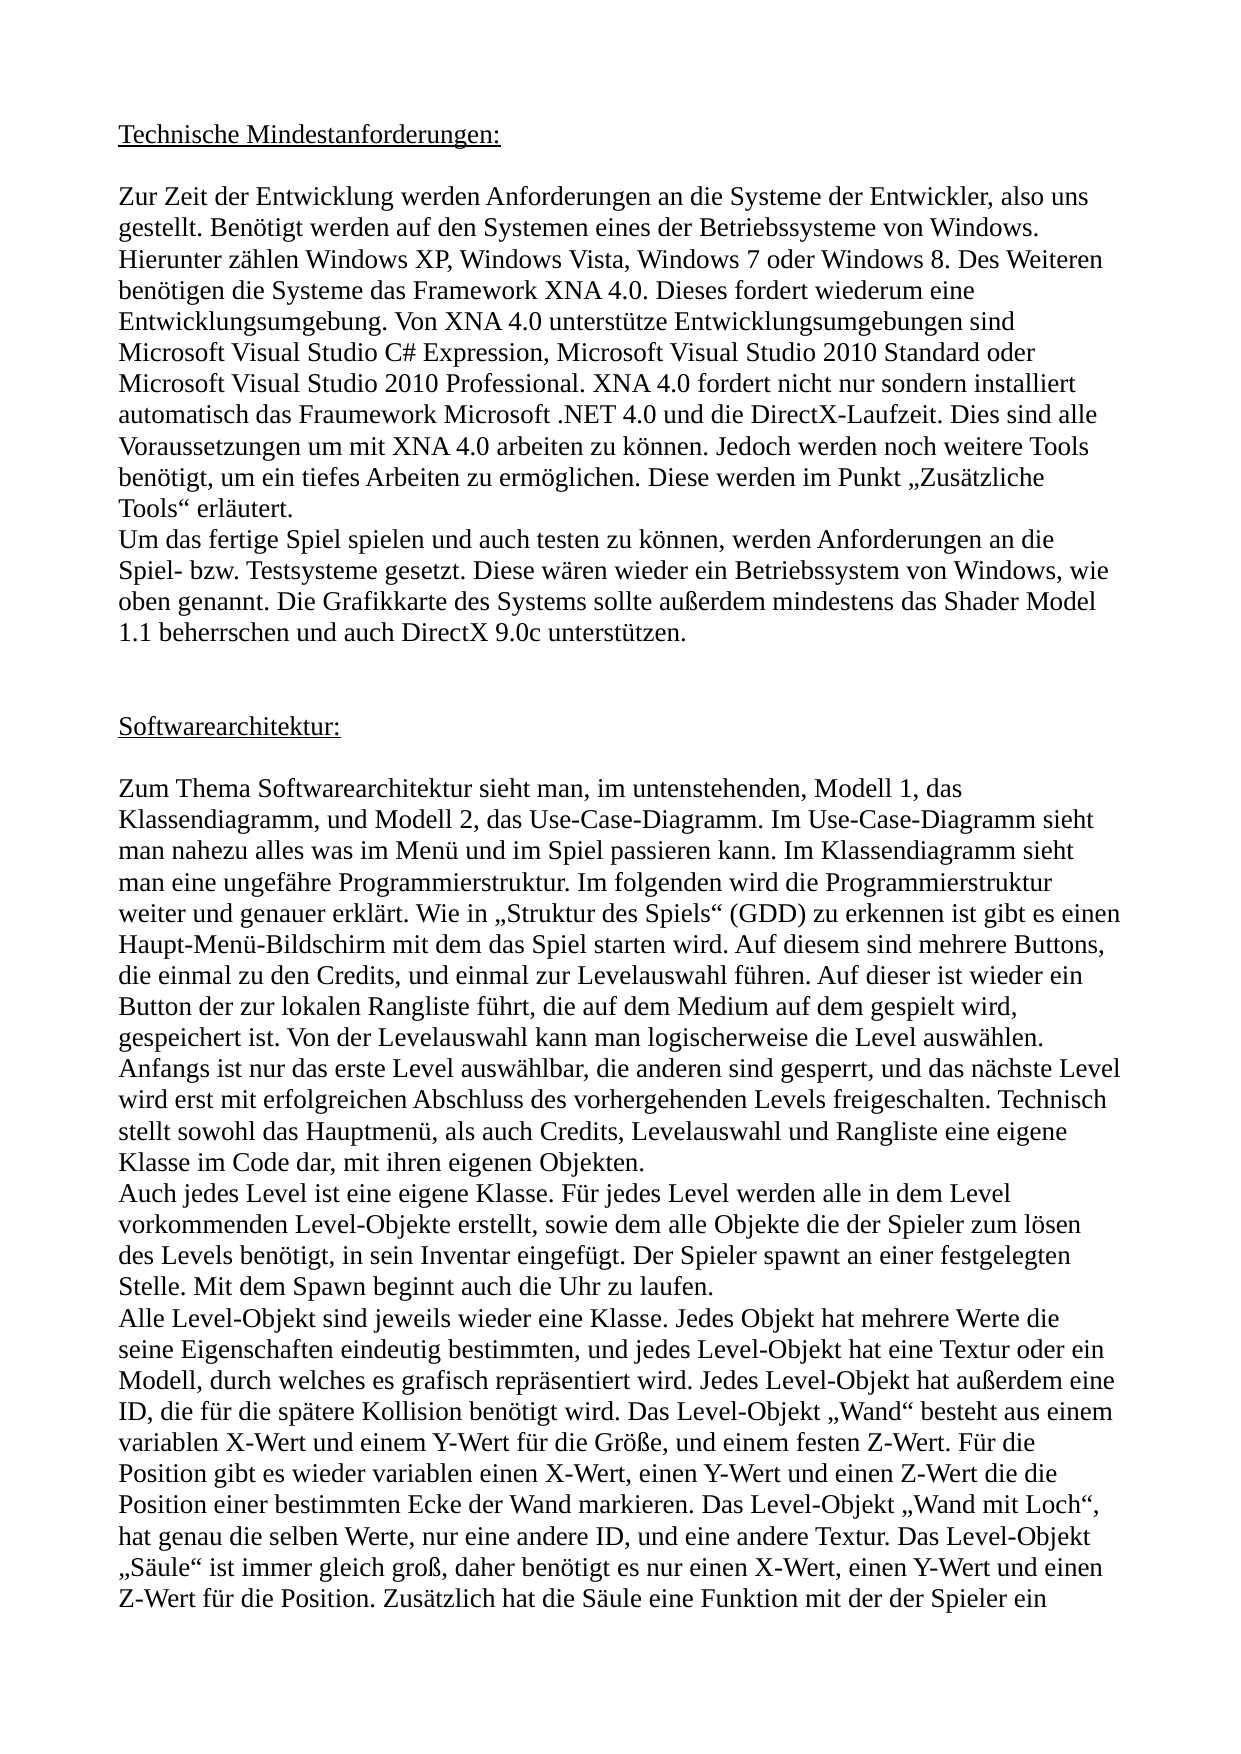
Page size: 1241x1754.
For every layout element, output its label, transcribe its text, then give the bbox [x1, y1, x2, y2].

text Alle Level-Objekt sind jeweils wieder eine Klasse. Jedes Objekt hat mehrere Werte die seine Eigenschaften eindeutig bestimmten, und jedes Level-Objekt hat eine Textur oder ein Modell, durch welches es grafisch repräsentiert wird. Jedes Level-Objekt hat außerdem eine ID, die für die spätere Kollision benötigt wird. Das Level-Objekt „Wand“ besteht aus einem variablen X-Wert und einem Y-Wert für die Größe, und einem festen Z-Wert. Für die Position gibt es wieder variablen einen X-Wert, einen Y-Wert und einen Z-Wert die die Position einer bestimmten Ecke der Wand markieren. Das Level-Objekt „Wand mit Loch“, hat genau die selben Werte, nur eine andere ID, und eine andere Textur. Das Level-Objekt „Säule“ ist immer gleich groß, daher benötigt es nur einen X-Wert, einen Y-Wert und einen Z-Wert für die Position. Zusätzlich hat die Säule eine Funktion mit der der Spieler ein [118, 1302, 1122, 1613]
text Auch jedes Level ist eine eigene Klasse. Für jedes Level werden alle in dem Level vorkommenden Level-Objekte erstellt, sowie dem alle Objekte die der Spieler zum lösen des Levels benötigt, in sein Inventar eingefügt. Der Spieler spawnt an einer festgelegten Stelle. Mit dem Spawn beginnt auch die Uhr zu laufen. [118, 1177, 1122, 1302]
text Zum Thema Softwarearchitektur sieht man, im untenstehenden, Modell 1, das Klassendiagramm, und Modell 2, das Use-Case-Diagramm. Im Use-Case-Diagramm sieht man nahezu alles was im Menü und im Spiel passieren kann. Im Klassendiagramm sieht man eine ungefähre Programmierstruktur. Im folgenden wird die Programmierstruktur weiter und genauer erklärt. Wie in „Struktur des Spiels“ (GDD) zu erkennen ist gibt es einen Haupt-Menü-Bildschirm mit dem das Spiel starten wird. Auf diesem sind mehrere Buttons, die einmal zu den Credits, und einmal zur Levelauswahl führen. Auf dieser ist wieder ein Button der zur lokalen Rangliste führt, die auf dem Medium auf dem gespielt wird, gespeichert ist. Von der Levelauswahl kann man logischerweise die Level auswählen. Anfangs ist nur das erste Level auswählbar, die anderen sind gesperrt, und das nächste Level wird erst mit erfolgreichen Abschluss des vorhergehenden Levels freigeschalten. Technisch stellt sowohl das Hauptmenü, als auch Credits, Levelauswahl und Rangliste eine eigene Klasse im Code dar, mit ihren eigenen Objekten. [118, 772, 1122, 1177]
text Um das fertige Spiel spielen und auch testen zu können, werden Anforderungen an die Spiel- bzw. Testsysteme gesetzt. Diese wären wieder ein Betriebssystem von Windows, wie oben genannt. Die Grafikkarte des Systems sollte außerdem mindestens das Shader Model 1.1 beherrschen und auch DirectX 9.0c unterstützen. [118, 523, 1122, 648]
text Softwarearchitektur: [118, 710, 1122, 741]
text Technische Mindestanforderungen: [118, 118, 1122, 149]
text Zur Zeit der Entwicklung werden Anforderungen an die Systeme der Entwickler, also uns gestellt. Benötigt werden auf den Systemen eines der Betriebssysteme von Windows. Hierunter zählen Windows XP, Windows Vista, Windows 7 oder Windows 8. Des Weiteren benötigen die Systeme das Framework XNA 4.0. Dieses fordert wiederum eine Entwicklungsumgebung. Von XNA 4.0 unterstütze Entwicklungsumgebungen sind Microsoft Visual Studio C# Expression, Microsoft Visual Studio 2010 Standard oder Microsoft Visual Studio 2010 Professional. XNA 4.0 fordert nicht nur sondern installiert automatisch das Fraumework Microsoft .NET 4.0 und die DirectX-Laufzeit. Dies sind alle Voraussetzungen um mit XNA 4.0 arbeiten zu können. Jedoch werden noch weitere Tools benötigt, um ein tiefes Arbeiten zu ermöglichen. Diese werden im Punkt „Zusätzliche Tools“ erläutert. [118, 180, 1122, 523]
